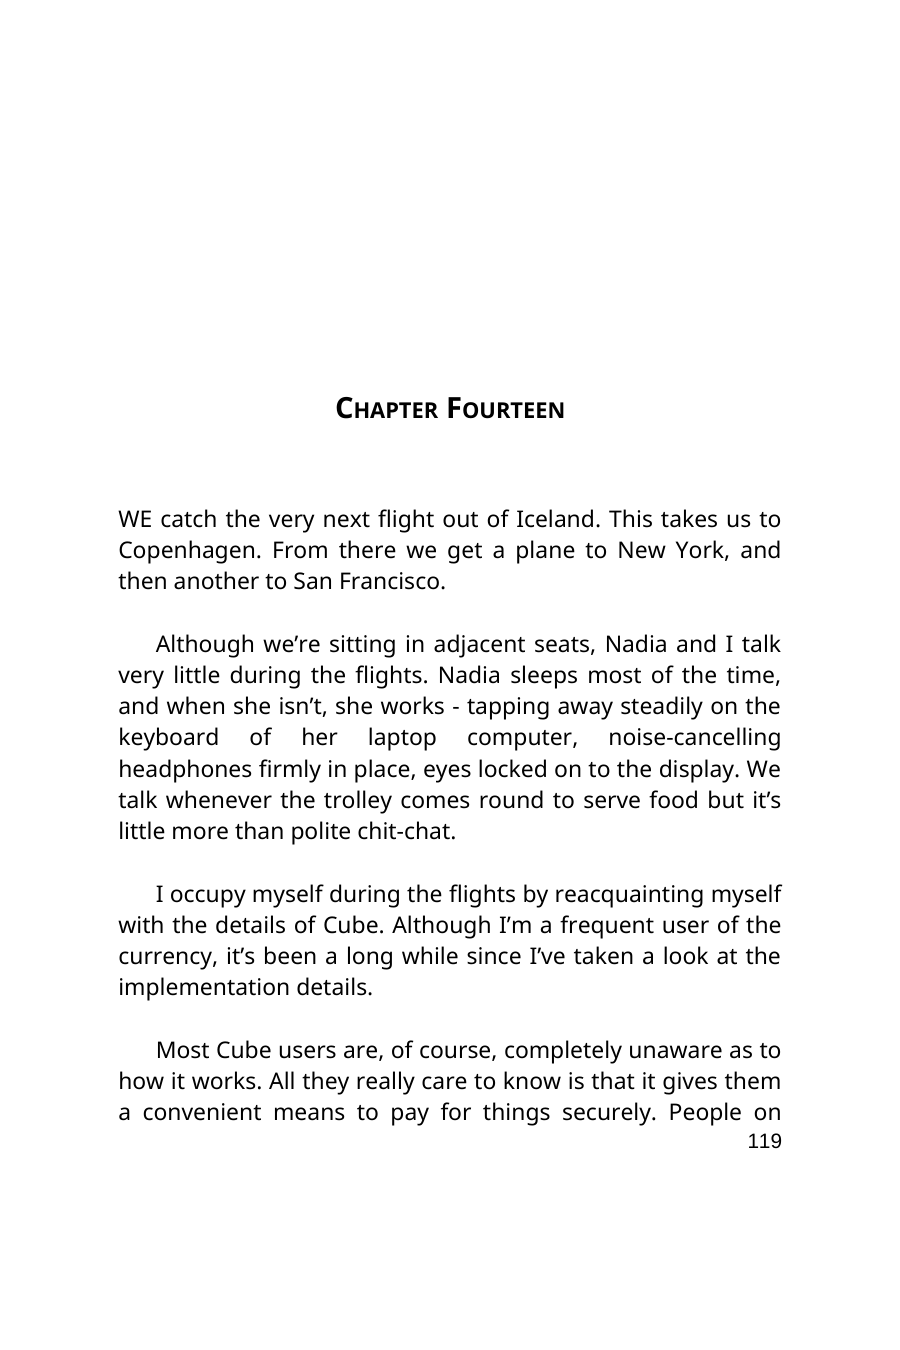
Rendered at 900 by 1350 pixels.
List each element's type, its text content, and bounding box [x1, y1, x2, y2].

text I occupy myself during the flights by reacquainting myself with the details of Cube. Although I’m a frequent user of the currency, it’s been a long while since I’ve taken a look at the implementation details. [118, 877, 782, 1002]
text WE catch the very next flight out of Iceland. This takes us to Copenhagen. From there we get a plane to New York, and then another to San Francisco. [118, 502, 782, 596]
text CHAPTER FOURTEEN [118, 388, 782, 427]
text Most Cube users are, of course, completely unaware as to how it works. All they really care to know is that it gives them a convenient means to pay for things securely. People on [118, 1034, 782, 1127]
text Although we’re sitting in adjacent seats, Nadia and I talk very little during the flights. Nadia sleeps most of the time, and when she isn’t, she works - tapping away steadily on the keyboard of her laptop computer, noise-cancelling headphones firmly in place, eyes locked on to the display. We talk whenever the trolley comes round to serve food but it’s little more than polite chit-chat. [118, 627, 782, 846]
